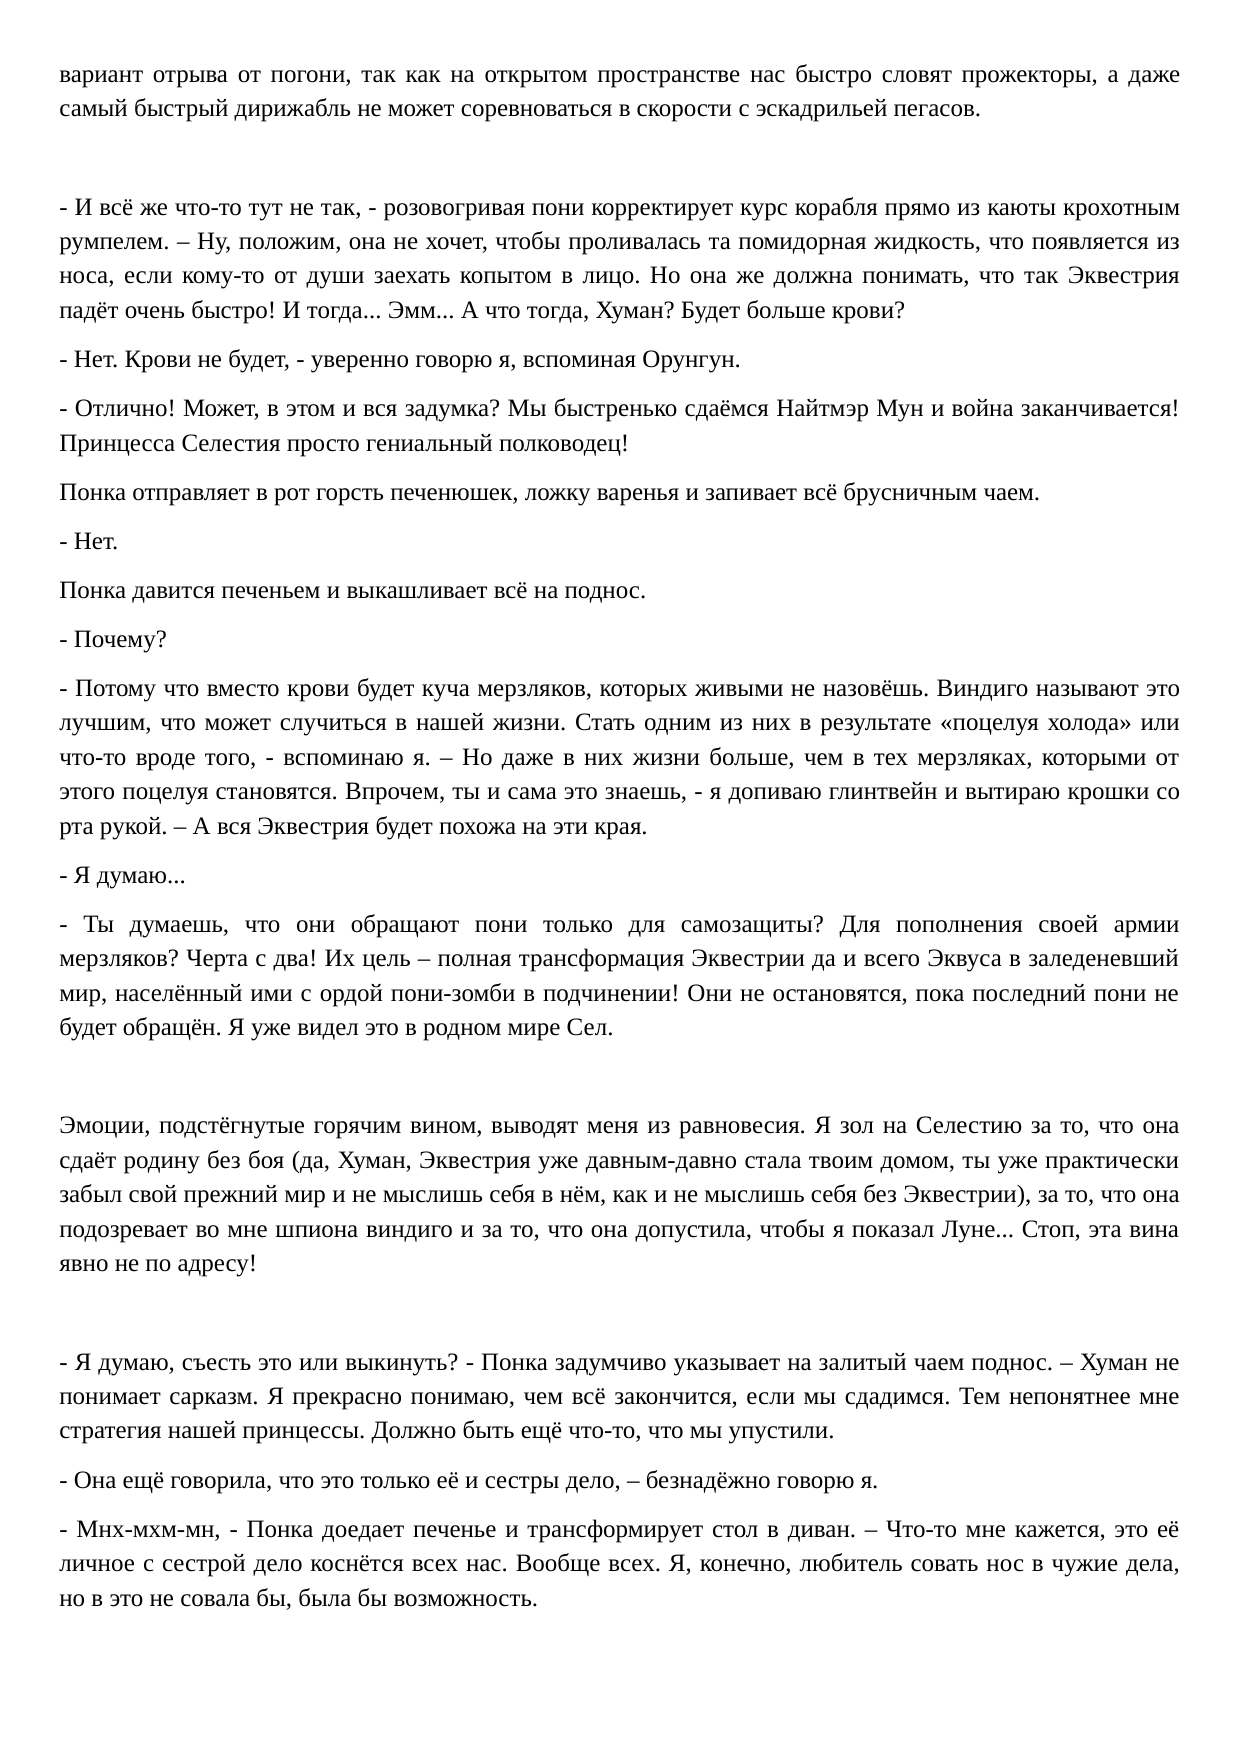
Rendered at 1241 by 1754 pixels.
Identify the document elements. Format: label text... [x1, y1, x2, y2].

text - Я думаю... [59, 860, 1181, 889]
text - Мнх-мхм-мн, - Понка доедает печенье и трансформирует стол в диван. – Что-то мне кажется, это её личное с сестрой дело коснётся всех нас. Вообще всех. Я, конечно, любитель совать нос в чужие дела, но в это не совала бы, была бы возможность. [59, 1514, 1181, 1611]
text - Она ещё говорила, что это только её и сестры дело, – безнадёжно говорю я. [59, 1465, 1181, 1493]
text Понка отправляет в рот горсть печенюшек, ложку варенья и запивает всё брусничным чаем. [59, 477, 1181, 506]
text Понка давится печеньем и выкашливает всё на поднос. [59, 575, 1181, 604]
text - Почему? [59, 624, 1181, 653]
text Эмоции, подстёгнутые горячим вином, выводят меня из равновесия. Я зол на Селестию за то, что она сдаёт родину без боя (да, Хуман, Эквестрия уже давным-давно стала твоим домом, ты уже практически забыл свой прежний мир и не мыслишь себя в нём, как и не мыслишь себя без Эквестрии), за то, что она подозревает во мне шпиона виндиго и за то, что она допустила, чтобы я показал Луне... Стоп, эта вина явно не по адресу! [59, 1111, 1181, 1277]
text - И всё же что-то тут не так, - розовогривая пони корректирует курс корабля прямо из каюты крохотным румпелем. – Ну, положим, она не хочет, чтобы проливалась та помидорная жидкость, что появляется из носа, если кому-то от души заехать копытом в лицо. Но она же должна понимать, что так Эквестрия падёт очень быстро! И тогда... Эмм... А что тогда, Хуман? Будет больше крови? [59, 192, 1181, 324]
text - Потому что вместо крови будет куча мерзляков, которых живыми не назовёшь. Виндиго называют это лучшим, что может случиться в нашей жизни. Стать одним из них в результате «поцелуя холода» или что-то вроде того, - вспоминаю я. – Но даже в них жизни больше, чем в тех мерзляках, которыми от этого поцелуя становятся. Впрочем, ты и сама это знаешь, - я допиваю глинтвейн и вытираю крошки со рта рукой. – А вся Эквестрия будет похожа на эти края. [59, 673, 1181, 840]
text - Я думаю, съесть это или выкинуть? - Понка задумчиво указывает на залитый чаем поднос. – Хуман не понимает сарказм. Я прекрасно понимаю, чем всё закончится, если мы сдадимся. Тем непонятнее мне стратегия нашей принцессы. Должно быть ещё что-то, что мы упустили. [59, 1347, 1181, 1444]
text вариант отрыва от погони, так как на открытом пространстве нас быстро словят прожекторы, а даже самый быстрый дирижабль не может соревноваться в скорости с эскадрильей пегасов. [59, 59, 1181, 122]
text - Отлично! Может, в этом и вся задумка? Мы быстренько сдаёмся Найтмэр Мун и война заканчивается! Принцесса Селестия просто гениальный полководец! [59, 393, 1181, 456]
text - Нет. Крови не будет, - уверенно говорю я, вспоминая Орунгун. [59, 344, 1181, 373]
text - Нет. [59, 526, 1181, 554]
text - Ты думаешь, что они обращают пони только для самозащиты? Для пополнения своей армии мерзляков? Черта с два! Их цель – полная трансформация Эквестрии да и всего Эквуса в заледеневший мир, населённый ими с ордой пони-зомби в подчинении! Они не остановятся, пока последний пони не будет обращён. Я уже видел это в родном мире Сел. [59, 909, 1181, 1041]
